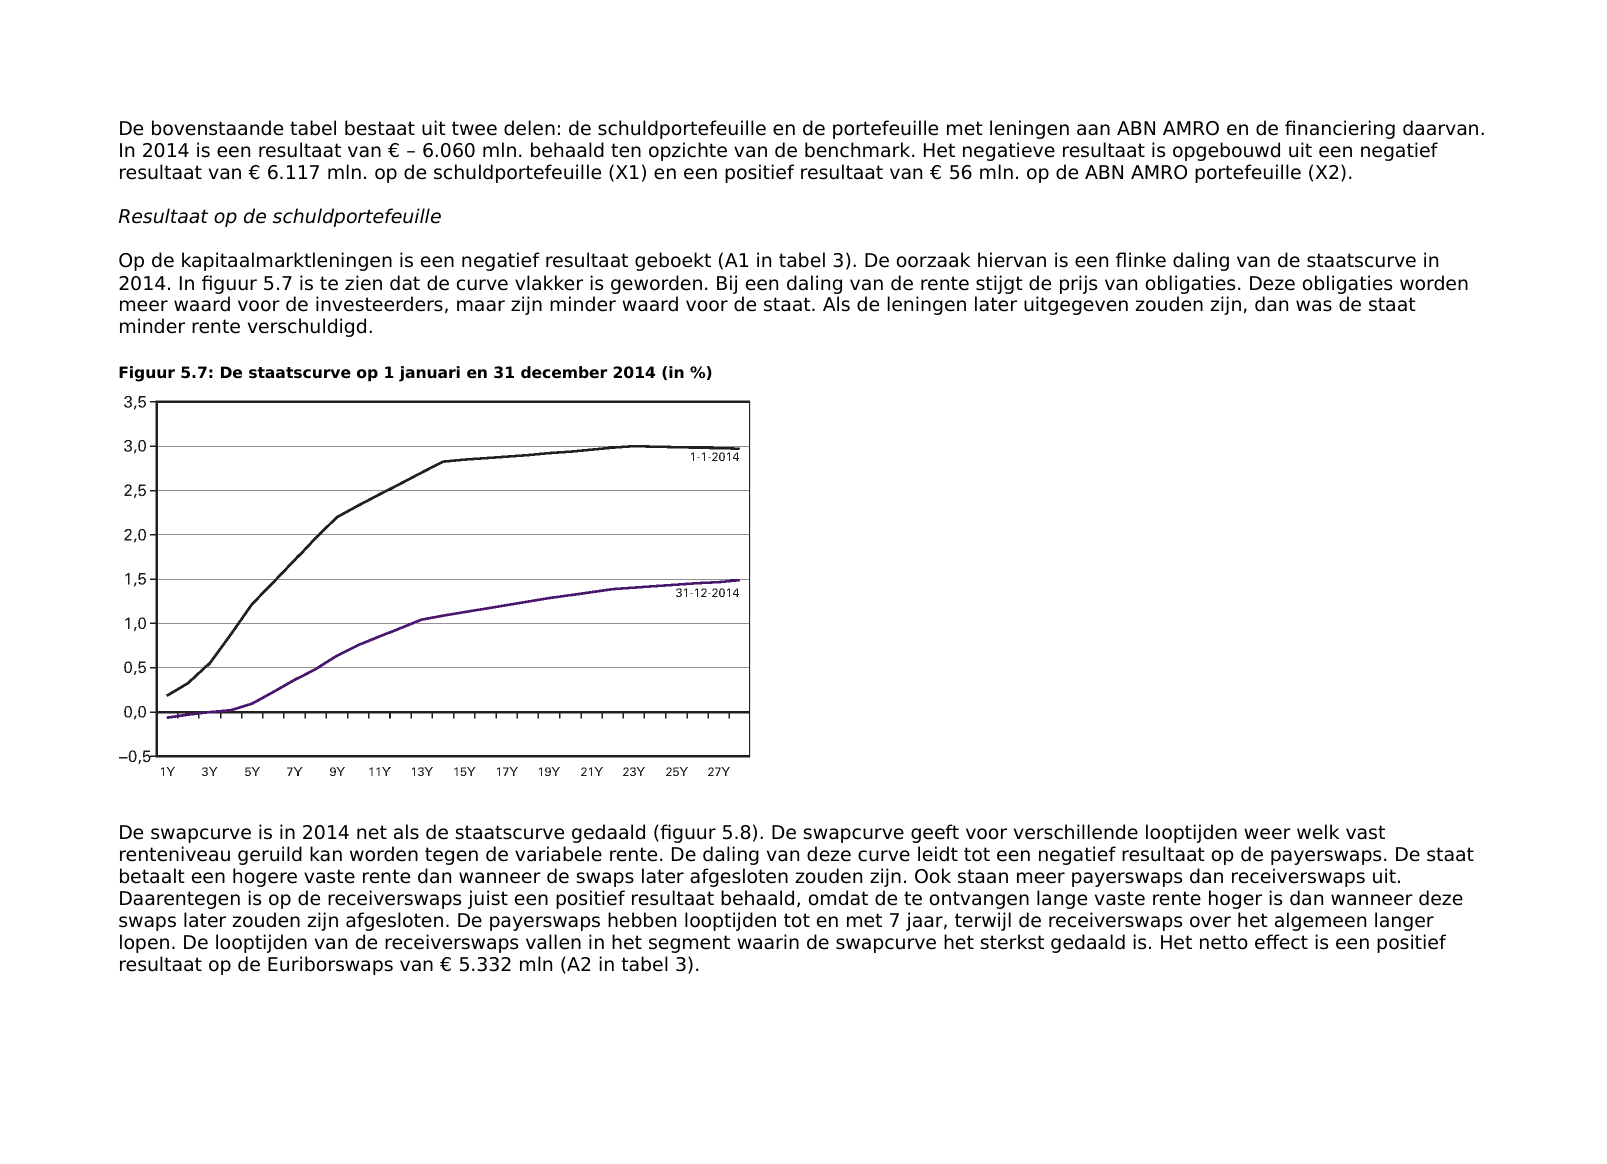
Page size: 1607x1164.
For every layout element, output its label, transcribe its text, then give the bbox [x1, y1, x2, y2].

text De swapcurve is in 2014 net als de staatscurve gedaald (figuur 5.8). De swapcurve geeft voor verschillende looptijden weer welk vast renteniveau geruild kan worden tegen de variabele rente. De daling van deze curve leidt tot een negatief resultaat op de payerswaps. De staat betaalt een hogere vaste rente dan wanneer de swaps later afgesloten zouden zijn. Ook staan meer payerswaps dan receiverswaps uit. Daarentegen is op de receiverswaps juist een positief resultaat behaald, omdat de te ontvangen lange vaste rente hoger is dan wanneer deze swaps later zouden zijn afgesloten. De payerswaps hebben looptijden tot en met 7 jaar, terwijl de receiverswaps over het algemeen langer lopen. De looptijden van de receiverswaps vallen in het segment waarin de swapcurve het sterkst gedaald is. Het netto effect is een positief resultaat op de Euriborswaps van € 5.332 mln (A2 in tabel 3). [118, 822, 1488, 976]
subtitle Resultaat op de schuldportefeuille [118, 206, 1488, 228]
text De bovenstaande tabel bestaat uit twee delen: de schuldportefeuille en de portefeuille met leningen aan ABN AMRO en de financiering daarvan. In 2014 is een resultaat van € – 6.060 mln. behaald ten opzichte van de benchmark. Het negatieve resultaat is opgebouwd uit een negatief resultaat van € 6.117 mln. op de schuldportefeuille (X1) en een positief resultaat van € 56 mln. op de ABN AMRO portefeuille (X2). [118, 118, 1488, 184]
text Figuur 5.7: De staatscurve op 1 januari en 31 december 2014 (in %) [118, 364, 750, 382]
text Op de kapitaalmarktleningen is een negatief resultaat geboekt (A1 in tabel 3). De oorzaak hiervan is een flinke daling van de staatscurve in 2014. In figuur 5.7 is te zien dat de curve vlakker is geworden. Bij een daling van de rente stijgt de prijs van obligaties. Deze obligaties worden meer waard voor de investeerders, maar zijn minder waard voor de staat. Als de leningen later uitgegeven zouden zijn, dan was de staat minder rente verschuldigd. [118, 250, 1488, 338]
picture [118, 394, 750, 779]
